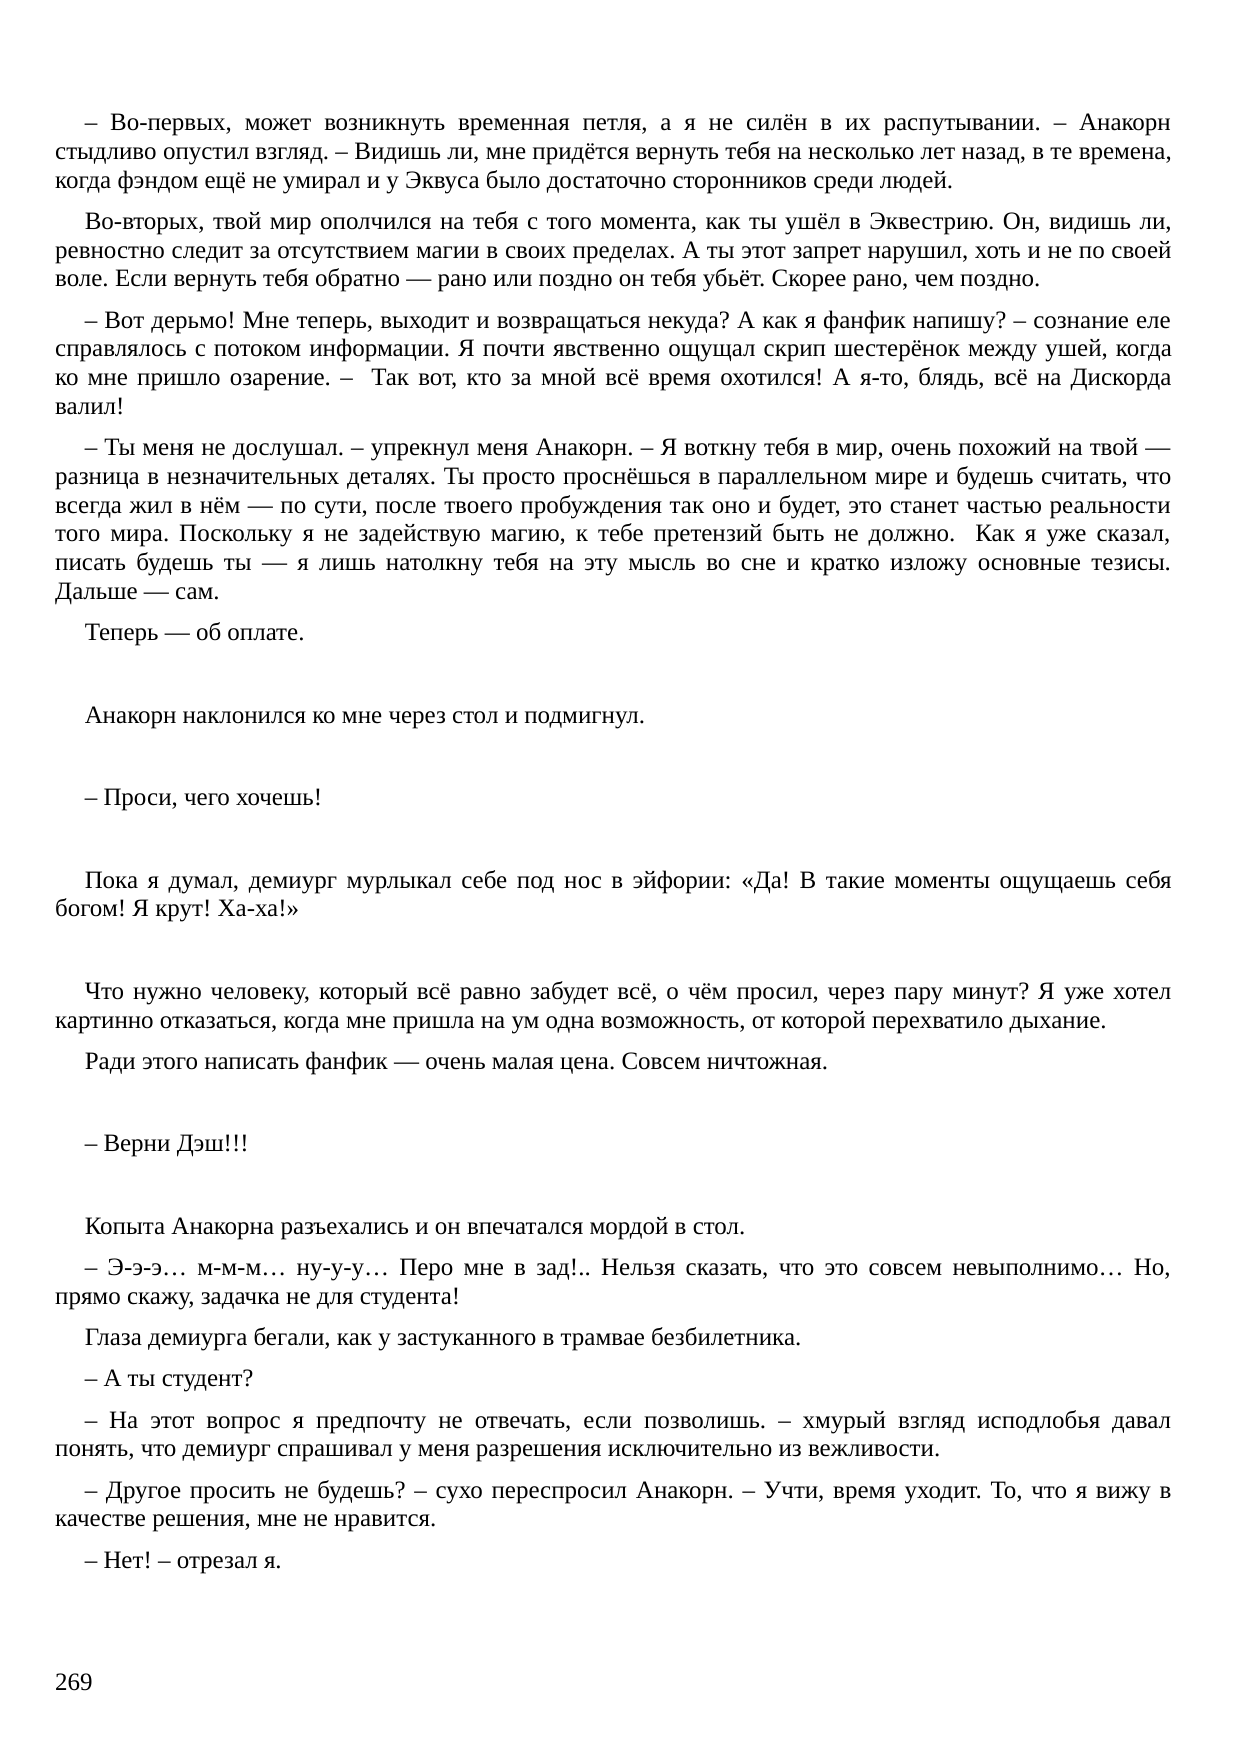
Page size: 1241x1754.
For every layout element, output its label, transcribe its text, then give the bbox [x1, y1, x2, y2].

text Пока я думал, демиург мурлыкал себе под нос в эйфории: «Да! В такие моменты ощущаешь себя богом! Я крут! Ха-ха!» [55, 865, 1173, 922]
text Что нужно человеку, который всё равно забудет всё, о чём просил, через пару минут? Я уже хотел картинно отказаться, когда мне пришла на ум одна возможность, от которой перехватило дыхание. [55, 976, 1173, 1033]
text – На этот вопрос я предпочту не отвечать, если позволишь. – хмурый взгляд исподлобья давал понять, что демиург спрашивал у меня разрешения исключительно из вежливости. [55, 1405, 1173, 1462]
text – Нет! – отрезал я. [55, 1545, 1173, 1573]
text Теперь — об оплате. [55, 617, 1173, 646]
text – Вот дерьмо! Мне теперь, выходит и возвращаться некуда? А как я фанфик напишу? – сознание еле справлялось с потоком информации. Я почти явственно ощущал скрип шестерёнок между ушей, когда ко мне пришло озарение. – Так вот, кто за мной всё время охотился! А я-то, блядь, всё на Дискорда валил! [55, 305, 1173, 420]
text Ради этого написать фанфик — очень малая цена. Совсем ничтожная. [55, 1046, 1173, 1075]
text Копыта Анакорна разъехались и он впечатался мордой в стол. [55, 1211, 1173, 1240]
text – Ты меня не дослушал. – упрекнул меня Анакорн. – Я воткну тебя в мир, очень похожий на твой — разница в незначительных деталях. Ты просто проснёшься в параллельном мире и будешь считать, что всегда жил в нём — по сути, после твоего пробуждения так оно и будет, это станет частью реальности того мира. Поскольку я не задействую магию, к тебе претензий быть не должно. Как я уже сказал, писать будешь ты — я лишь натолкну тебя на эту мысль во сне и кратко изложу основные тезисы. Дальше — сам. [55, 432, 1173, 605]
text Глаза демиурга бегали, как у застуканного в трамвае безбилетника. [55, 1322, 1173, 1351]
text Во-вторых, твой мир ополчился на тебя с того момента, как ты ушёл в Эквестрию. Он, видишь ли, ревностно следит за отсутствием магии в своих пределах. А ты этот запрет нарушил, хоть и не по своей воле. Если вернуть тебя обратно — рано или поздно он тебя убьёт. Скорее рано, чем поздно. [55, 206, 1173, 292]
text – Э-э-э… м-м-м… ну-у-у… Перо мне в зад!.. Нельзя сказать, что это совсем невыполнимо… Но, прямо скажу, задачка не для студента! [55, 1252, 1173, 1310]
text – Во-первых, может возникнуть временная петля, а я не силён в их распутывании. – Анакорн стыдливо опустил взгляд. – Видишь ли, мне придётся вернуть тебя на несколько лет назад, в те времена, когда фэндом ещё не умирал и у Эквуса было достаточно сторонников среди людей. [55, 107, 1173, 193]
text – Верни Дэш!!! [55, 1128, 1173, 1157]
text Анакорн наклонился ко мне через стол и подмигнул. [55, 700, 1173, 728]
text – Проси, чего хочешь! [55, 782, 1173, 811]
text – Другое просить не будешь? – сухо переспросил Анакорн. – Учти, время уходит. То, что я вижу в качестве решения, мне не нравится. [55, 1475, 1173, 1532]
text – А ты студент? [55, 1363, 1173, 1392]
